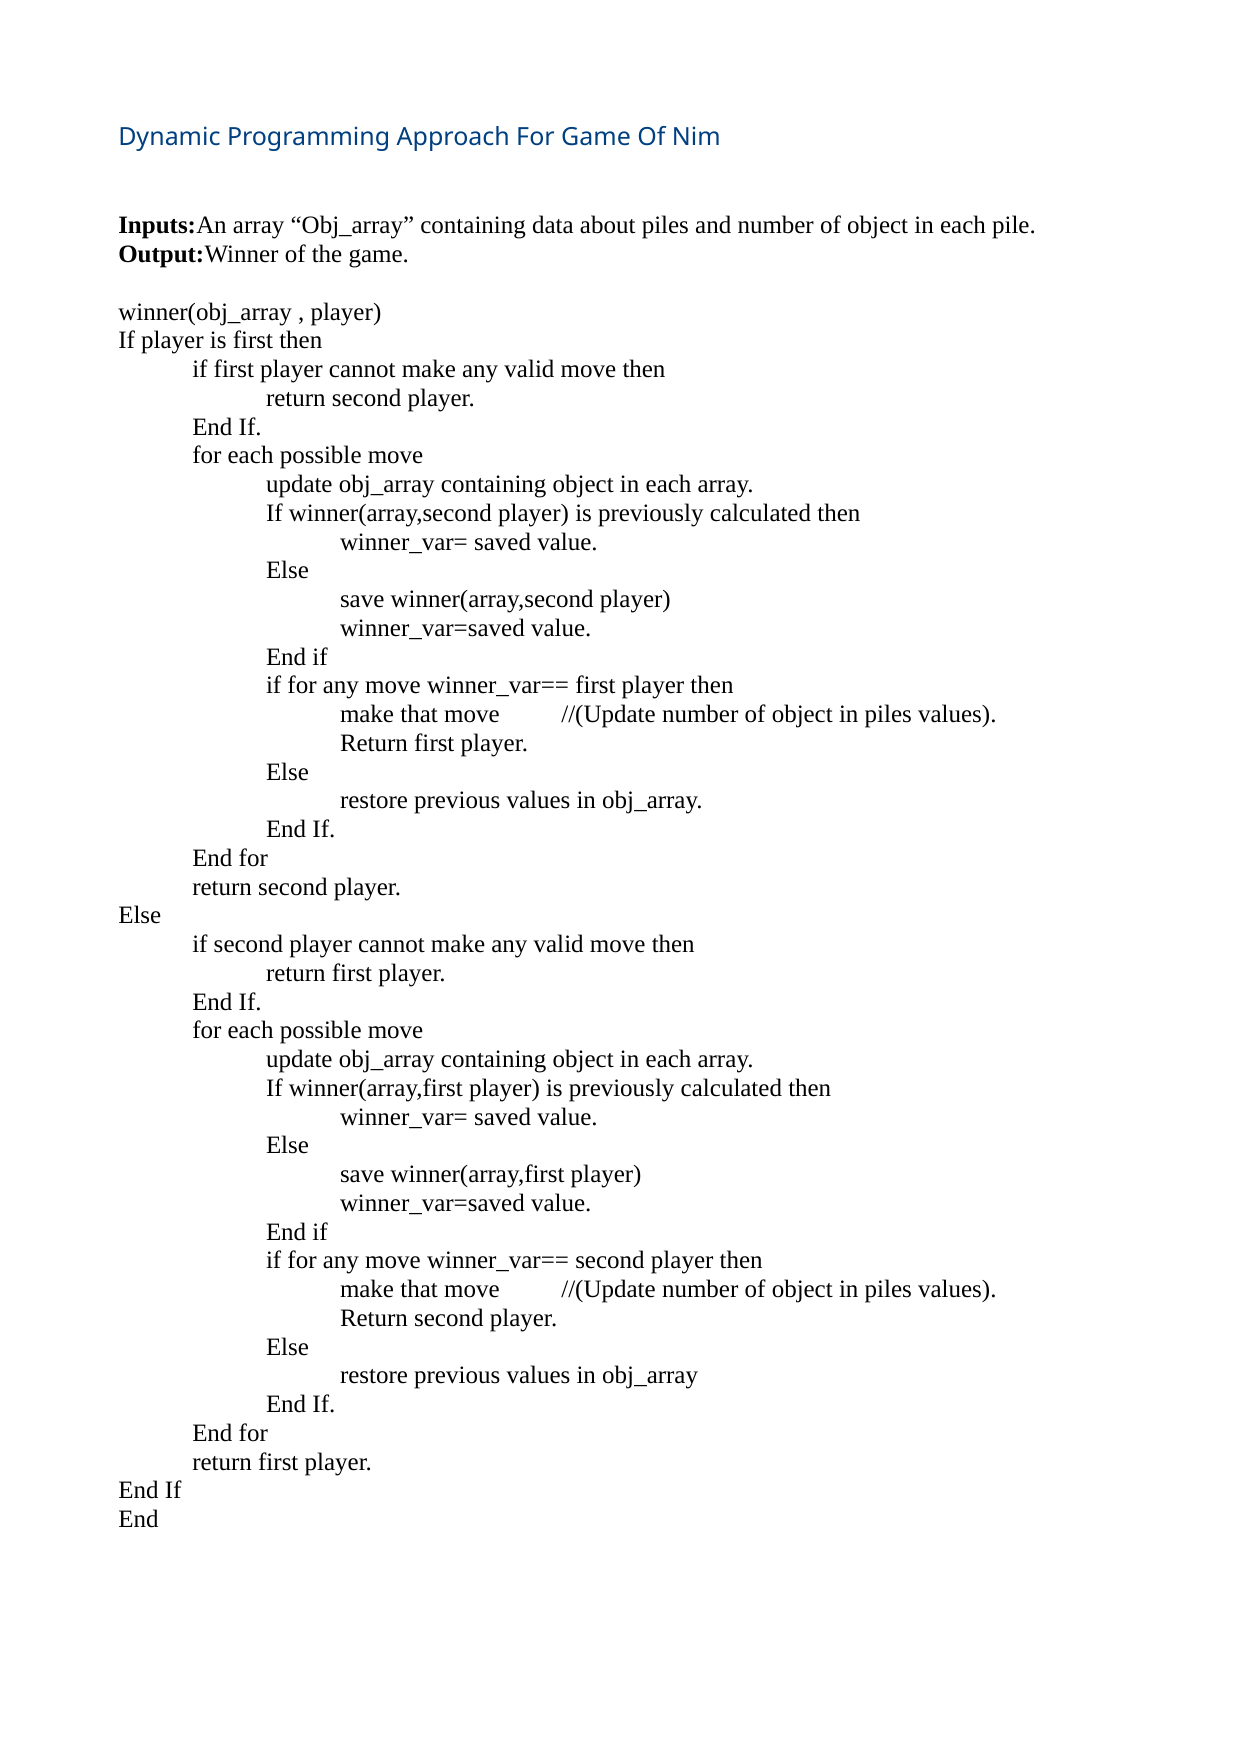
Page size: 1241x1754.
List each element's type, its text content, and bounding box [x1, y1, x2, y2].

text If winner(array,first player) is previously calculated then [118, 1073, 1122, 1102]
text return second player. [118, 383, 1122, 412]
text Output:Winner of the game. [118, 239, 1122, 268]
text Else [118, 757, 1122, 785]
text End [118, 1504, 1122, 1533]
text Else [118, 1130, 1122, 1159]
text return second player. [118, 872, 1122, 900]
text update obj_array containing object in each array. [118, 469, 1122, 498]
text for each possible move [118, 440, 1122, 469]
text if first player cannot make any valid move then [118, 354, 1122, 383]
text restore previous values in obj_array [118, 1360, 1122, 1389]
text Else [118, 555, 1122, 584]
text make that move //(Update number of object in piles values). [118, 699, 1122, 728]
text Else [118, 900, 1122, 929]
text save winner(array,first player) [118, 1159, 1122, 1188]
text if for any move winner_var== second player then [118, 1245, 1122, 1274]
text End if [118, 642, 1122, 670]
text winner_var= saved value. [118, 527, 1122, 555]
text winner_var= saved value. [118, 1102, 1122, 1130]
text End if [118, 1217, 1122, 1245]
text End If. [118, 1389, 1122, 1418]
text if second player cannot make any valid move then [118, 929, 1122, 958]
text End If [118, 1475, 1122, 1504]
text for each possible move [118, 1015, 1122, 1044]
text winner_var=saved value. [118, 1188, 1122, 1217]
text return first player. [118, 958, 1122, 987]
text If player is first then [118, 325, 1122, 354]
text End for [118, 843, 1122, 872]
text End If. [118, 412, 1122, 440]
text End If. [118, 987, 1122, 1015]
text winner_var=saved value. [118, 613, 1122, 642]
text Return first player. [118, 728, 1122, 757]
text restore previous values in obj_array. [118, 785, 1122, 814]
text End for [118, 1418, 1122, 1447]
text update obj_array containing object in each array. [118, 1044, 1122, 1073]
text winner(obj_array , player) [118, 297, 1122, 325]
text End If. [118, 814, 1122, 843]
text Inputs:An array “Obj_array” containing data about piles and number of object in each pile. [118, 210, 1122, 239]
text if for any move winner_var== first player then [118, 670, 1122, 699]
text save winner(array,second player) [118, 584, 1122, 613]
text make that move //(Update number of object in piles values). [118, 1274, 1122, 1303]
text If winner(array,second player) is previously calculated then [118, 498, 1122, 527]
text return first player. [118, 1447, 1122, 1475]
text Else [118, 1332, 1122, 1360]
text Return second player. [118, 1303, 1122, 1332]
